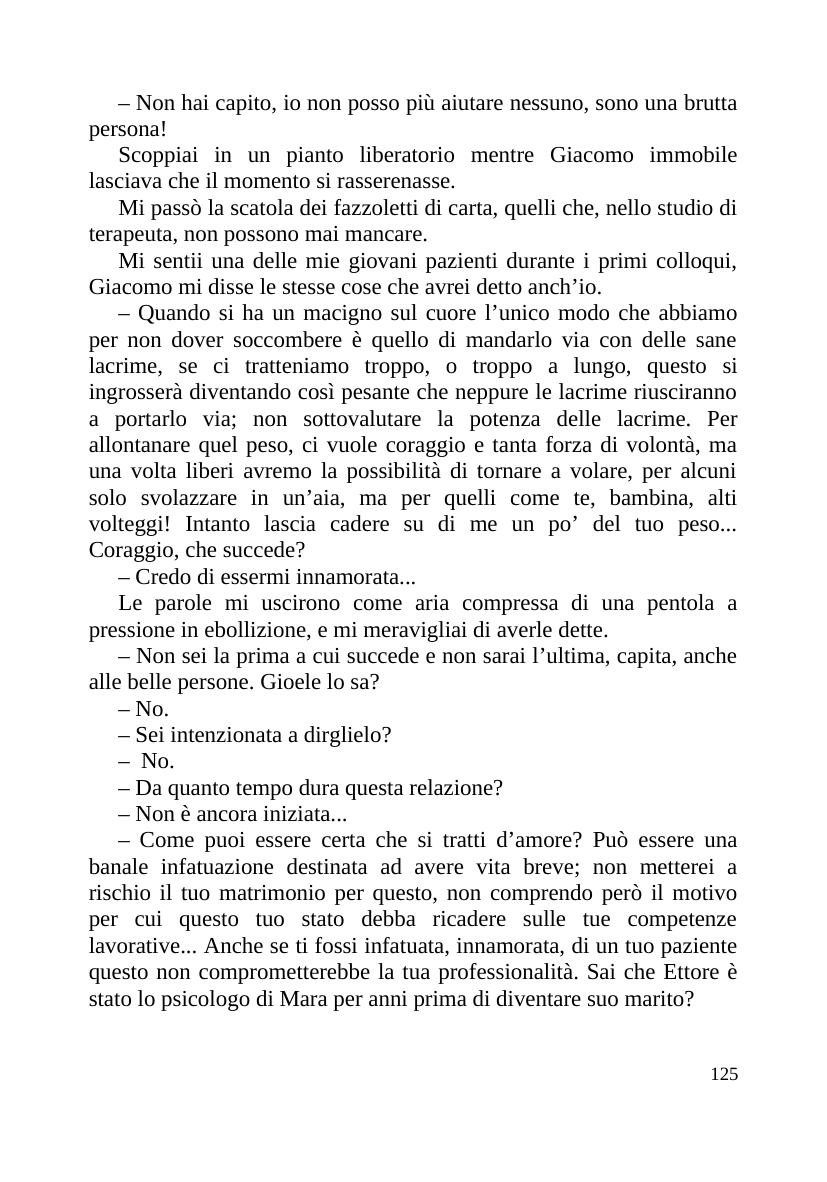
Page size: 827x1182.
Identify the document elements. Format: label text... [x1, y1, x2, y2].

text Le parole mi uscirono come aria compressa di una pentola a pressione in ebollizione, e mi meravigliai di averle dette. [88, 589, 738, 642]
text – Non è ancora iniziata... [88, 800, 738, 826]
text – Da quanto tempo dura questa relazione? [88, 774, 738, 800]
text – Sei intenzionata a dirglielo? [88, 721, 738, 747]
text – Come puoi essere certa che si tratti d’amore? Può essere una banale infatuazione destinata ad avere vita breve; non metterei a rischio il tuo matrimonio per questo, non comprendo però il motivo per cui questo tuo stato debba ricadere sulle tue competenze lavorative... Anche se ti fossi infatuata, innamorata, di un tuo paziente questo non comprometterebbe la tua professionalità. Sai che Ettore è stato lo psicologo di Mara per anni prima di diventare suo marito? [88, 826, 738, 1011]
text – No. [88, 747, 738, 774]
text – Non hai capito, io non posso più aiutare nessuno, sono una brutta persona! [88, 88, 738, 141]
text Mi passò la scatola dei fazzoletti di carta, quelli che, nello studio di terapeuta, non possono mai mancare. [88, 194, 738, 247]
text – Credo di essermi innamorata... [88, 563, 738, 589]
text – Non sei la prima a cui succede e non sarai l’ultima, capita, anche alle belle persone. Gioele lo sa? [88, 642, 738, 695]
text – Quando si ha un macigno sul cuore l’unico modo che abbiamo per non dover soccombere è quello di mandarlo via con delle sane lacrime, se ci tratteniamo troppo, o troppo a lungo, questo si ingrosserà diventando così pesante che neppure le lacrime riusciranno a portarlo via; non sottovalutare la potenza delle lacrime. Per allontanare quel peso, ci vuole coraggio e tanta forza di volontà, ma una volta liberi avremo la possibilità di tornare a volare, per alcuni solo svolazzare in un’aia, ma per quelli come te, bambina, alti volteggi! Intanto lascia cadere su di me un po’ del tuo peso... Coraggio, che succede? [88, 299, 738, 563]
text Scoppiai in un pianto liberatorio mentre Giacomo immobile lasciava che il momento si rasserenasse. [88, 141, 738, 194]
text Mi sentii una delle mie giovani pazienti durante i primi colloqui, Giacomo mi disse le stesse cose che avrei detto anch’io. [88, 247, 738, 299]
text – No. [88, 695, 738, 721]
